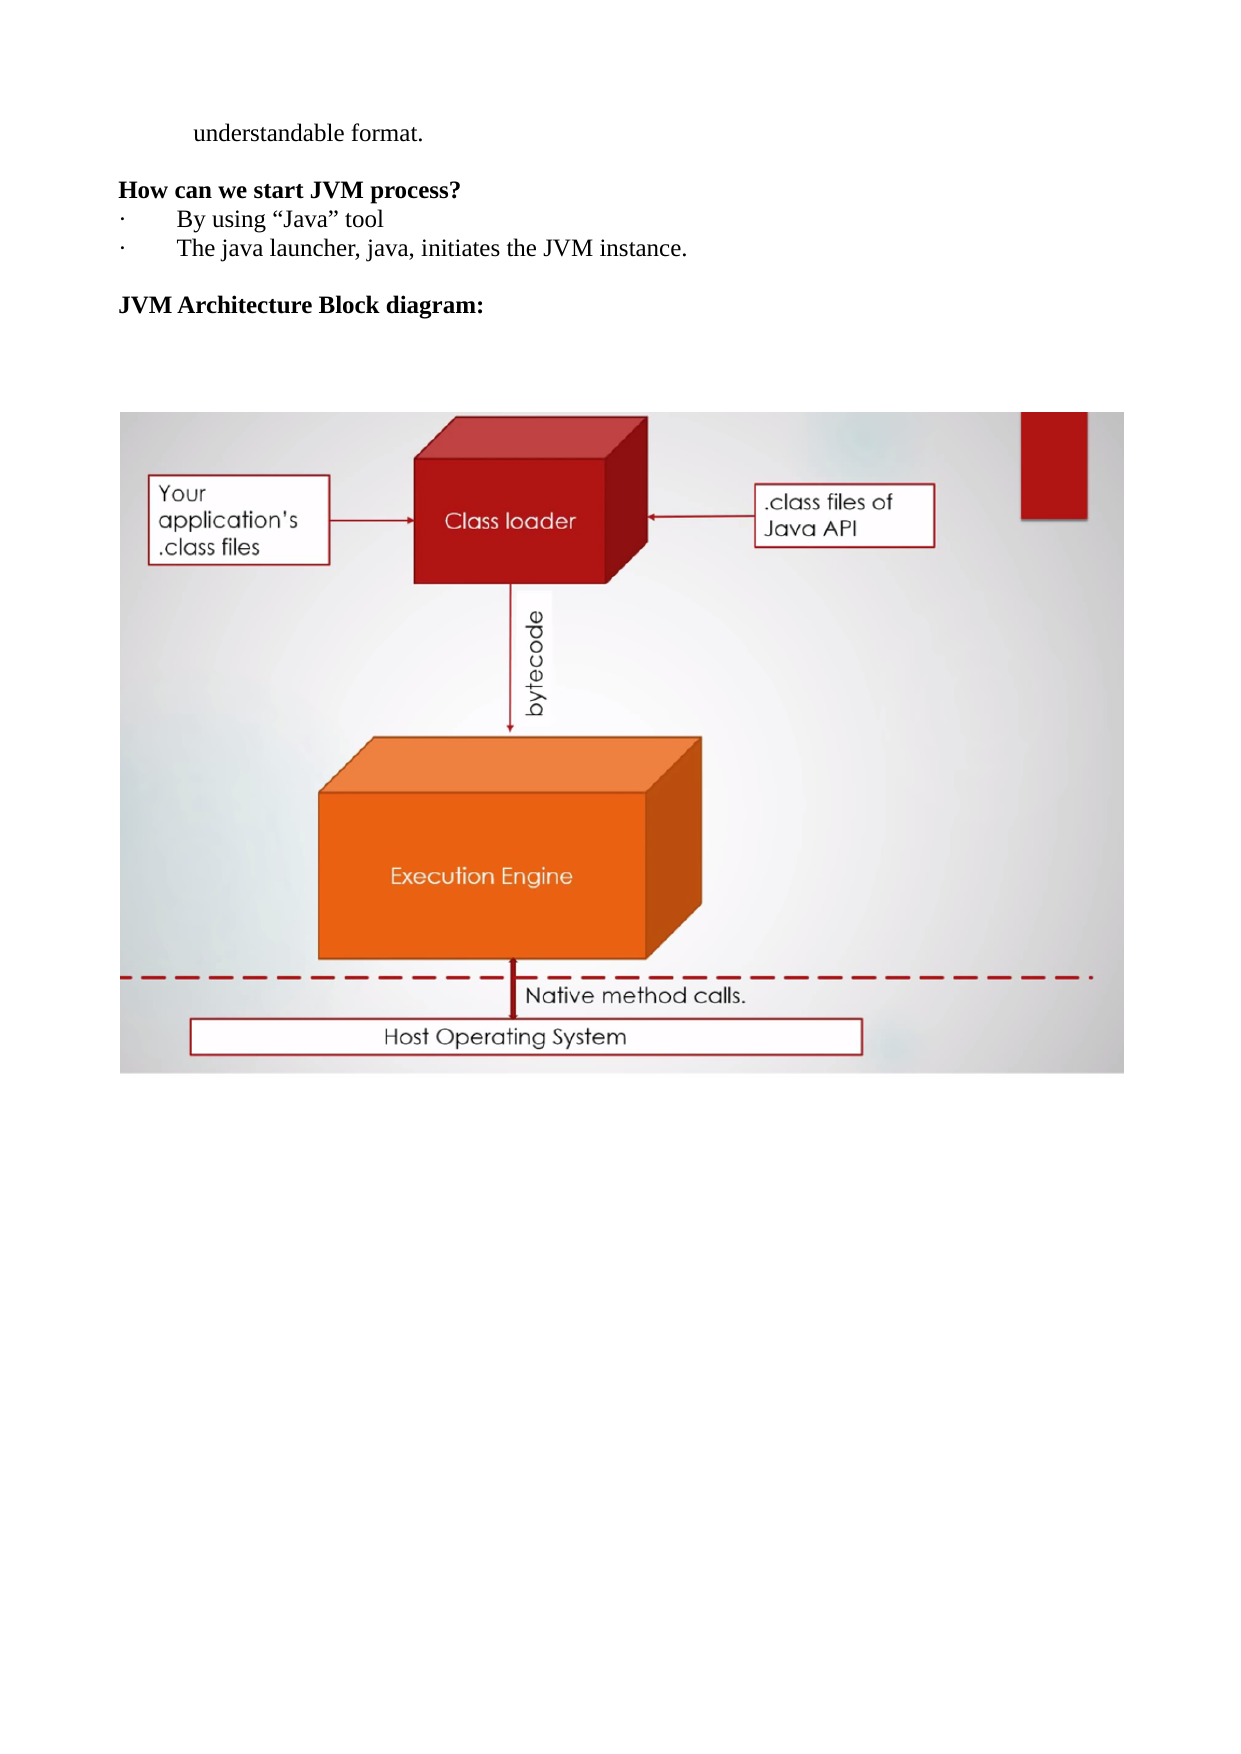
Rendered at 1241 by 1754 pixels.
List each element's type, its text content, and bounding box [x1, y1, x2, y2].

text · The java launcher, java, initiates the JVM instance. [118, 233, 1122, 262]
text JVM Architecture Block diagram: [118, 291, 1122, 319]
text How can we start JVM process? [118, 176, 1122, 204]
picture [120, 412, 1124, 1078]
text · By using “Java” tool [118, 204, 1122, 233]
list understandable format. [156, 118, 1122, 147]
